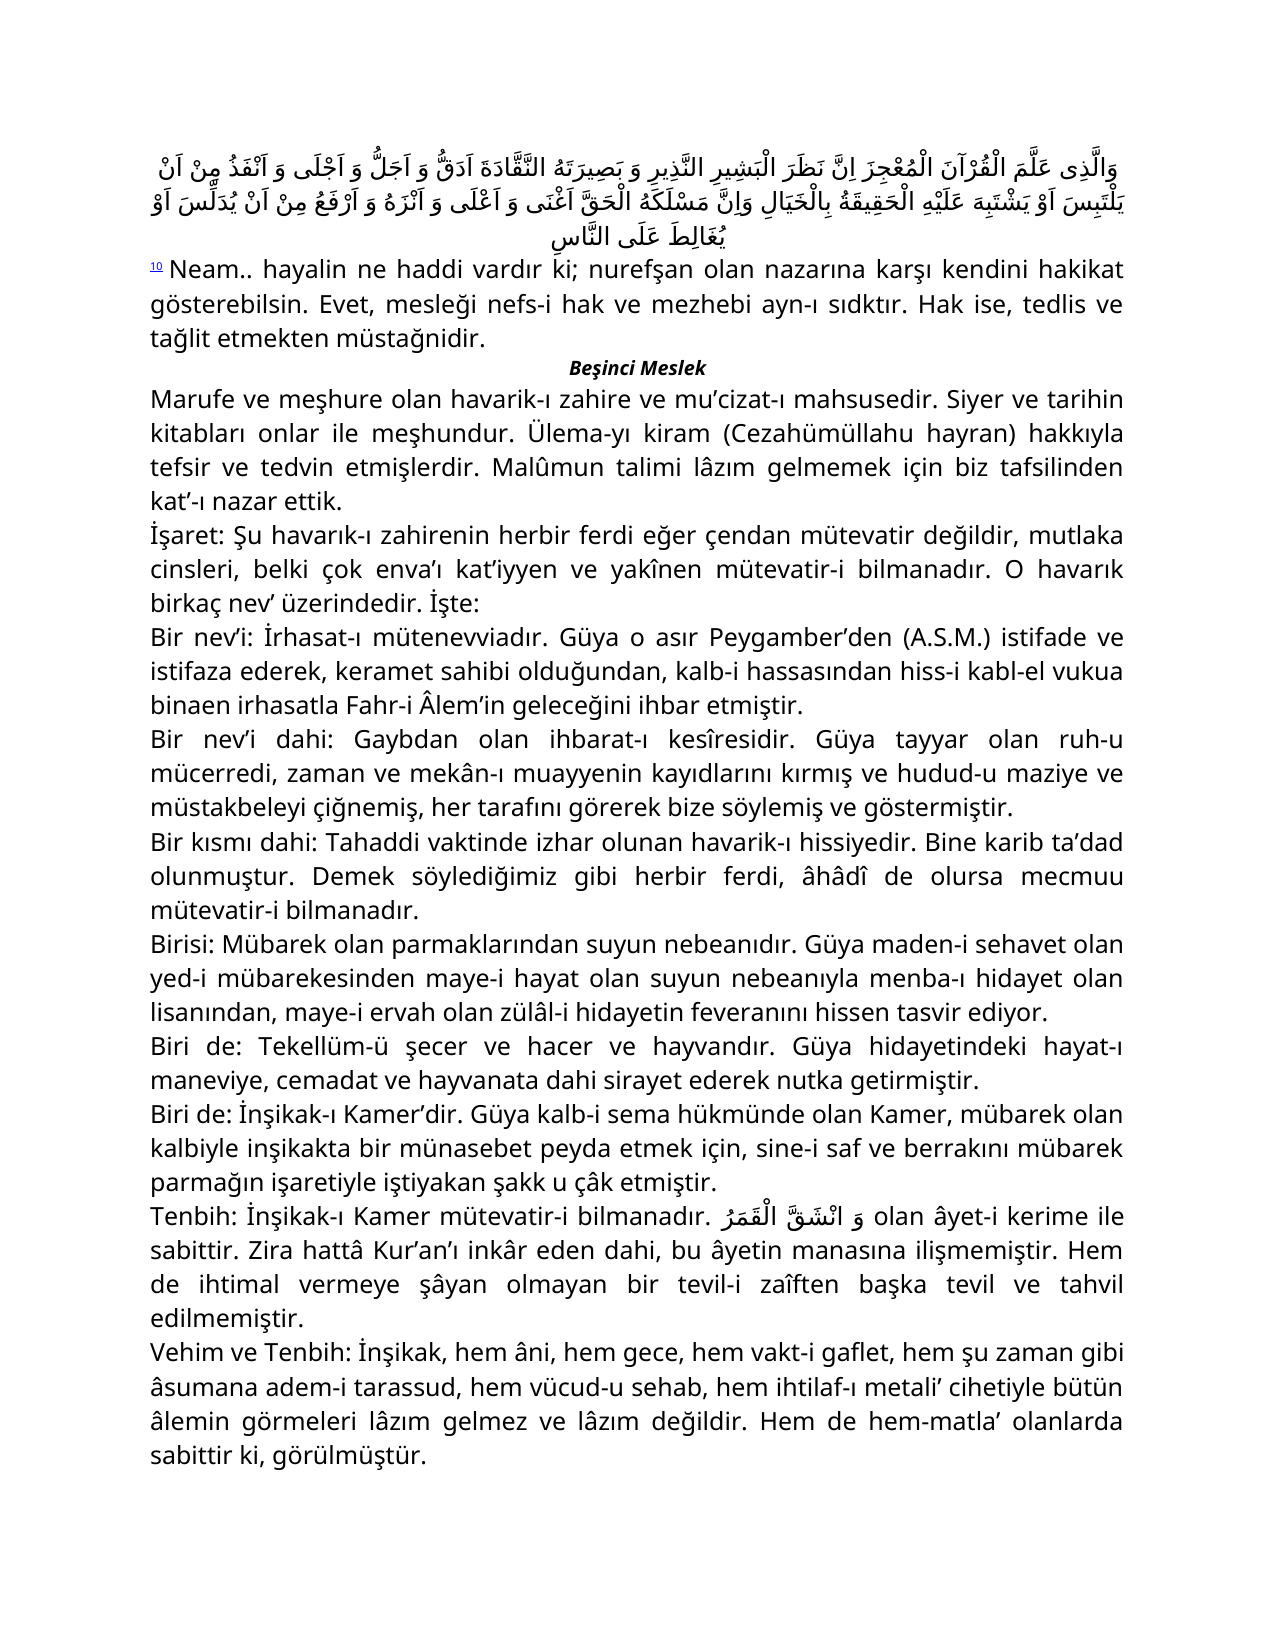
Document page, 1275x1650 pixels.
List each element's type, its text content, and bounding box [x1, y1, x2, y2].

subtitle Beşinci Meslek [150, 354, 1125, 381]
text İşaret: Şu havarık-ı zahirenin herbir ferdi eğer çendan mütevatir değildir, mutlaka cinsleri, belki çok enva’ı kat’iyyen ve yakînen mütevatir-i bilmanadır. O havarık birkaç nev’ üzerindedir. İşte: [150, 518, 1125, 620]
text Vehim ve Tenbih: İnşikak, hem âni, hem gece, hem vakt-i gaflet, hem şu zaman gibi âsumana adem-i tarassud, hem vücud-u sehab, hem ihtilaf-ı metali’ cihetiyle bütün âlemin görmeleri lâzım gelmez ve lâzım değildir. Hem de hem-matla’ olanlarda sabittir ki, görülmüştür. [150, 1335, 1125, 1471]
text 10 Neam.. hayalin ne haddi vardır ki; nurefşan olan nazarına karşı kendini hakikat gösterebilsin. Evet, mesleği nefs-i hak ve mezhebi ayn-ı sıdktır. Hak ise, tedlis ve tağlit etmekten müstağnidir. [150, 252, 1125, 354]
text Bir nev’i: İrhasat-ı mütenevviadır. Güya o asır Peygamber’den (A.S.M.) istifade ve istifaza ederek, keramet sahibi olduğundan, kalb-i hassasından hiss-i kabl-el vukua binaen irhasatla Fahr-i Âlem’in geleceğini ihbar etmiştir. [150, 620, 1125, 722]
text Marufe ve meşhure olan havarik-ı zahire ve mu’cizat-ı mahsusedir. Siyer ve tarihin kitabları onlar ile meşhundur. Ülema-yı kiram (Cezahümüllahu hayran) hakkıyla tefsir ve tedvin etmişlerdir. Malûmun talimi lâzım gelmemek için biz tafsilinden kat’-ı nazar ettik. [150, 381, 1125, 518]
text وَالَّذِى عَلَّمَ الْقُرْآنَ الْمُعْجِزَ اِنَّ نَظَرَ الْبَشِيرِ النَّذِيرِ وَ بَصِيرَتَهُ النَّقَّادَةَ اَدَقُّ وَ اَجَلُّ وَ اَجْلَى وَ اَنْفَذُ مِنْ اَنْ يَلْتَبِسَ اَوْ يَشْتَبِهَ عَلَيْهِ الْحَقِيقَةُ بِالْخَيَالِ وَاِنَّ مَسْلَكَهُ الْحَقَّ اَغْنَى وَ اَعْلَى وَ اَنْزَهُ وَ اَرْفَعُ مِنْ اَنْ يُدَلِّسَ اَوْ يُغَالِطَ عَلَى النَّاسِ [150, 150, 1125, 252]
text Birisi: Mübarek olan parmaklarından suyun nebeanıdır. Güya maden-i sehavet olan yed-i mübarekesinden maye-i hayat olan suyun nebeanıyla menba-ı hidayet olan lisanından, maye-i ervah olan zülâl-i hidayetin feveranını hissen tasvir ediyor. [150, 926, 1125, 1028]
text Tenbih: İnşikak-ı Kamer mütevatir-i bilmanadır. وَ انْشَقَّ الْقَمَرُ olan âyet-i kerime ile sabittir. Zira hattâ Kur’an’ı inkâr eden dahi, bu âyetin manasına ilişmemiştir. Hem de ihtimal vermeye şâyan olmayan bir tevil-i zaîften başka tevil ve tahvil edilmemiştir. [150, 1199, 1125, 1335]
text Bir nev’i dahi: Gaybdan olan ihbarat-ı kesîresidir. Güya tayyar olan ruh-u mücerredi, zaman ve mekân-ı muayyenin kayıdlarını kırmış ve hudud-u maziye ve müstakbeleyi çiğnemiş, her tarafını görerek bize söylemiş ve göstermiştir. [150, 722, 1125, 824]
text Biri de: İnşikak-ı Kamer’dir. Güya kalb-i sema hükmünde olan Kamer, mübarek olan kalbiyle inşikakta bir münasebet peyda etmek için, sine-i saf ve berrakını mübarek parmağın işaretiyle iştiyakan şakk u çâk etmiştir. [150, 1097, 1125, 1199]
text Biri de: Tekellüm-ü şecer ve hacer ve hayvandır. Güya hidayetindeki hayat-ı maneviye, cemadat ve hayvanata dahi sirayet ederek nutka getirmiştir. [150, 1028, 1125, 1097]
text Bir kısmı dahi: Tahaddi vaktinde izhar olunan havarik-ı hissiyedir. Bine karib ta’dad olunmuştur. Demek söylediğimiz gibi herbir ferdi, âhâdî de olursa mecmuu mütevatir-i bilmanadır. [150, 824, 1125, 926]
